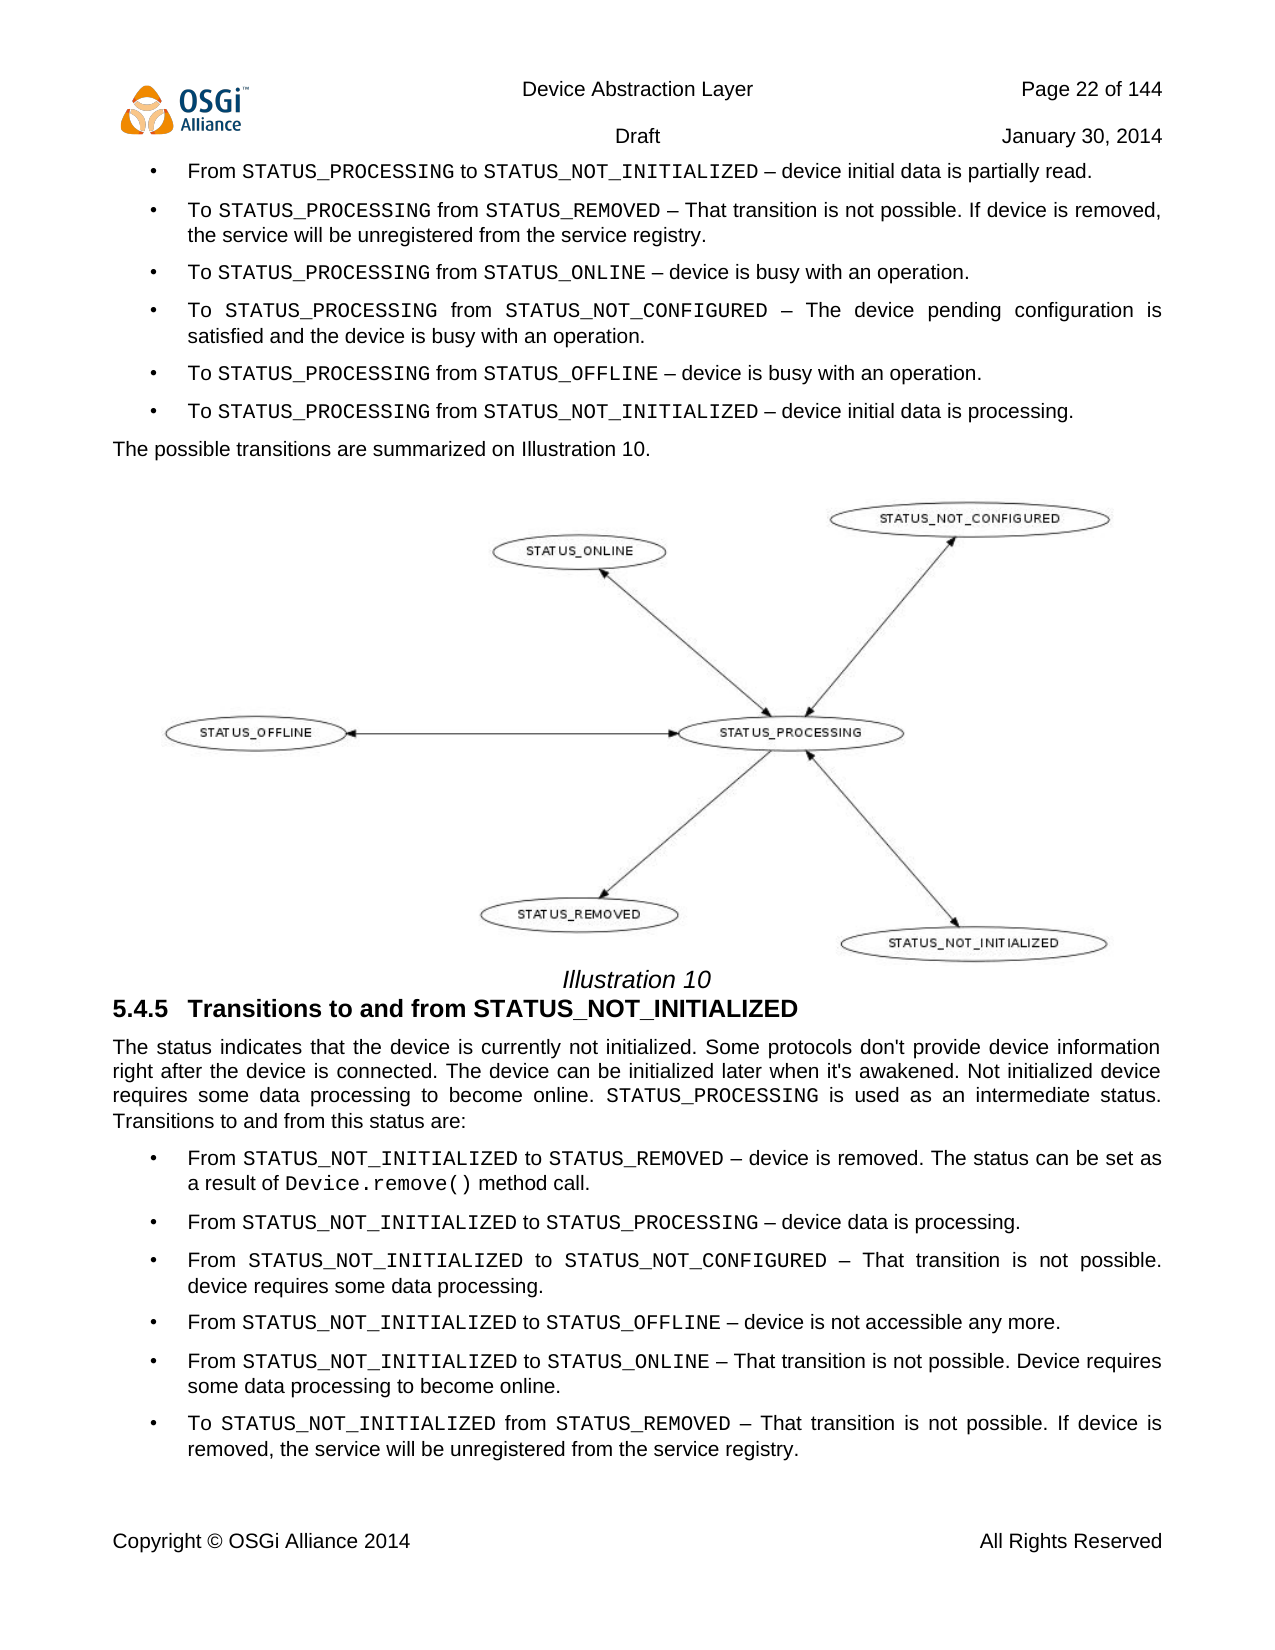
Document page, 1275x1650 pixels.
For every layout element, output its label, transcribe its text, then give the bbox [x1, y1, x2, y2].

list From STATUS_NOT_INITIALIZED to STATUS_NOT_CONFIGURED – That transition is not possible. device requires some data processing. [150, 1248, 1162, 1298]
list To STATUS_NOT_INITIALIZED from STATUS_REMOVED – That transition is not possible. If device is removed, the service will be unregistered from the service registry. [150, 1411, 1162, 1461]
picture [113, 78, 257, 142]
list From STATUS_NOT_INITIALIZED to STATUS_REMOVED – device is removed. The status can be set as a result of Device.remove() method call. [150, 1145, 1162, 1197]
list To STATUS_PROCESSING from STATUS_ONLINE – device is busy with an operation. [150, 260, 1162, 286]
text The status indicates that the device is currently not initialized. Some protocols don't provide device information right after the device is connected. The device can be initialized later when it's awakened. Not initialized device requires some data processing to become online. STATUS_PROCESSING is used as an intermediate status. Transitions to and from this status are: [112, 1035, 1162, 1133]
list To STATUS_PROCESSING from STATUS_NOT_INITIALIZED – device initial data is processing. [150, 399, 1162, 424]
list To STATUS_PROCESSING from STATUS_REMOVED – That transition is not possible. If device is removed, the service will be unregistered from the service registry. [150, 197, 1162, 247]
list To STATUS_PROCESSING from STATUS_NOT_CONFIGURED – The device pending configuration is satisfied and the device is busy with an operation. [150, 298, 1162, 348]
list From STATUS_NOT_INITIALIZED to STATUS_OFFLINE – device is not accessible any more. [150, 1310, 1162, 1336]
picture [161, 498, 1114, 966]
subtitle Transitions to and from STATUS_NOT_INITIALIZED [112, 473, 1162, 1023]
list From STATUS_NOT_INITIALIZED to STATUS_PROCESSING – device data is processing. [150, 1209, 1162, 1235]
list To STATUS_PROCESSING from STATUS_OFFLINE – device is busy with an operation. [150, 360, 1162, 386]
text The possible transitions are summarized on Illustration 10. [112, 437, 1162, 461]
list From STATUS_NOT_INITIALIZED to STATUS_ONLINE – That transition is not possible. Device requires some data processing to become online. [150, 1348, 1162, 1398]
text Illustration 10 [161, 966, 1114, 994]
list From STATUS_PROCESSING to STATUS_NOT_INITIALIZED – device initial data is partially read. [150, 159, 1162, 185]
